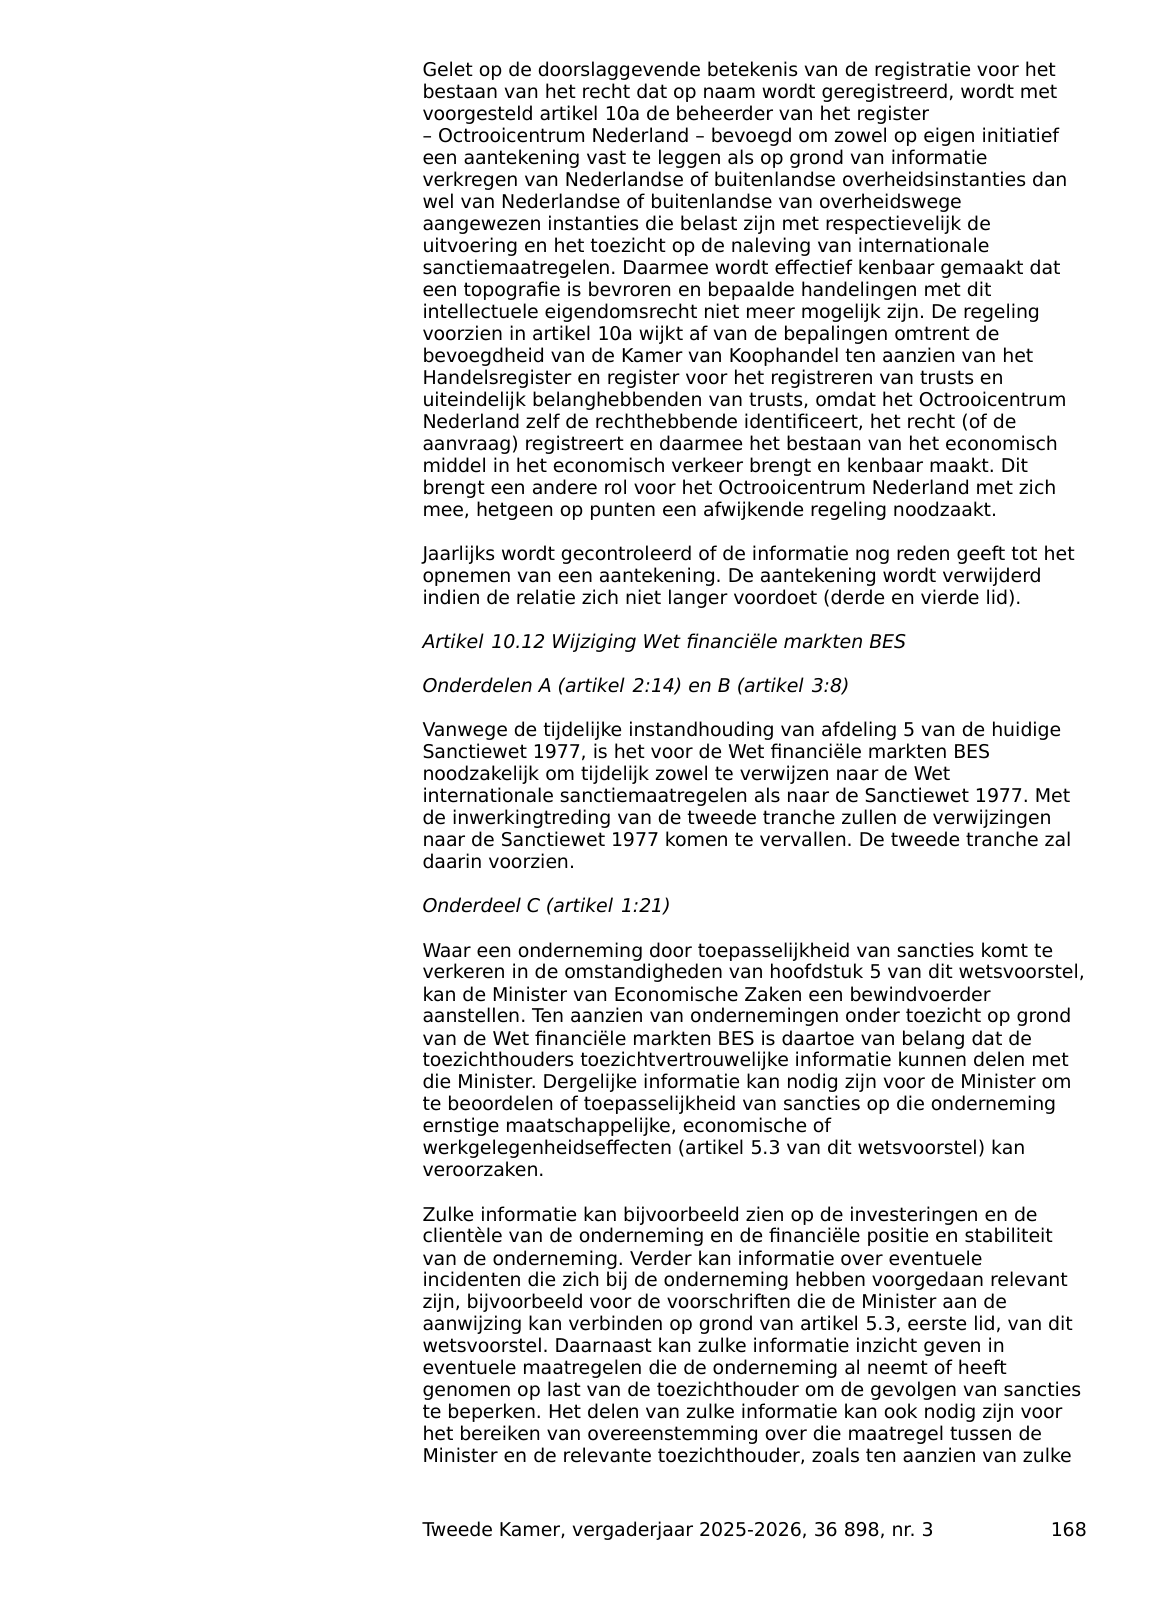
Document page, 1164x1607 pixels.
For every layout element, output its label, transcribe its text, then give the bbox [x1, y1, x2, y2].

subtitle Onderdelen A (artikel 2:14) en B (artikel 3:8) [422, 675, 1087, 697]
text Gelet op de doorslaggevende betekenis van de registratie voor het bestaan van het recht dat op naam wordt geregistreerd, wordt met voorgesteld artikel 10a de beheerder van het register – Octrooicentrum Nederland – bevoegd om zowel op eigen initiatief een aantekening vast te leggen als op grond van informatie verkregen van Nederlandse of buitenlandse overheidsinstanties dan wel van Nederlandse of buitenlandse van overheidswege aangewezen instanties die belast zijn met respectievelijk de uitvoering en het toezicht op de naleving van internationale sanctiemaatregelen. Daarmee wordt effectief kenbaar gemaakt dat een topografie is bevroren en bepaalde handelingen met dit intellectuele eigendomsrecht niet meer mogelijk zijn. De regeling voorzien in artikel 10a wijkt af van de bepalingen omtrent de bevoegdheid van de Kamer van Koophandel ten aanzien van het Handelsregister en register voor het registreren van trusts en uiteindelijk belanghebbenden van trusts, omdat het Octrooicentrum Nederland zelf de rechthebbende identificeert, het recht (of de aanvraag) registreert en daarmee het bestaan van het economisch middel in het economisch verkeer brengt en kenbaar maakt. Dit brengt een andere rol voor het Octrooicentrum Nederland met zich mee, hetgeen op punten een afwijkende regeling noodzaakt. [422, 59, 1087, 521]
text Jaarlijks wordt gecontroleerd of de informatie nog reden geeft tot het opnemen van een aantekening. De aantekening wordt verwijderd indien de relatie zich niet langer voordoet (derde en vierde lid). [422, 543, 1087, 609]
subtitle Onderdeel C (artikel 1:21) [422, 895, 1087, 917]
text Vanwege de tijdelijke instandhouding van afdeling 5 van de huidige Sanctiewet 1977, is het voor de Wet financiële markten BES noodzakelijk om tijdelijk zowel te verwijzen naar de Wet internationale sanctiemaatregelen als naar de Sanctiewet 1977. Met de inwerkingtreding van de tweede tranche zullen de verwijzingen naar de Sanctiewet 1977 komen te vervallen. De tweede tranche zal daarin voorzien. [422, 719, 1087, 873]
text Zulke informatie kan bijvoorbeeld zien op de investeringen en de clientèle van de onderneming en de financiële positie en stabiliteit van de onderneming. Verder kan informatie over eventuele incidenten die zich bij de onderneming hebben voorgedaan relevant zijn, bijvoorbeeld voor de voorschriften die de Minister aan de aanwijzing kan verbinden op grond van artikel 5.3, eerste lid, van dit wetsvoorstel. Daarnaast kan zulke informatie inzicht geven in eventuele maatregelen die de onderneming al neemt of heeft genomen op last van de toezichthouder om de gevolgen van sancties te beperken. Het delen van zulke informatie kan ook nodig zijn voor het bereiken van overeenstemming over die maatregel tussen de Minister en de relevante toezichthouder, zoals ten aanzien van zulke [422, 1203, 1087, 1467]
subtitle Artikel 10.12 Wijziging Wet financiële markten BES [422, 631, 1087, 653]
text Waar een onderneming door toepasselijkheid van sancties komt te verkeren in de omstandigheden van hoofdstuk 5 van dit wetsvoorstel, kan de Minister van Economische Zaken een bewindvoerder aanstellen. Ten aanzien van ondernemingen onder toezicht op grond van de Wet financiële markten BES is daartoe van belang dat de toezichthouders toezichtvertrouwelijke informatie kunnen delen met die Minister. Dergelijke informatie kan nodig zijn voor de Minister om te beoordelen of toepasselijkheid van sancties op die onderneming ernstige maatschappelijke, economische of werkgelegenheidseffecten (artikel 5.3 van dit wetsvoorstel) kan veroorzaken. [422, 939, 1087, 1181]
